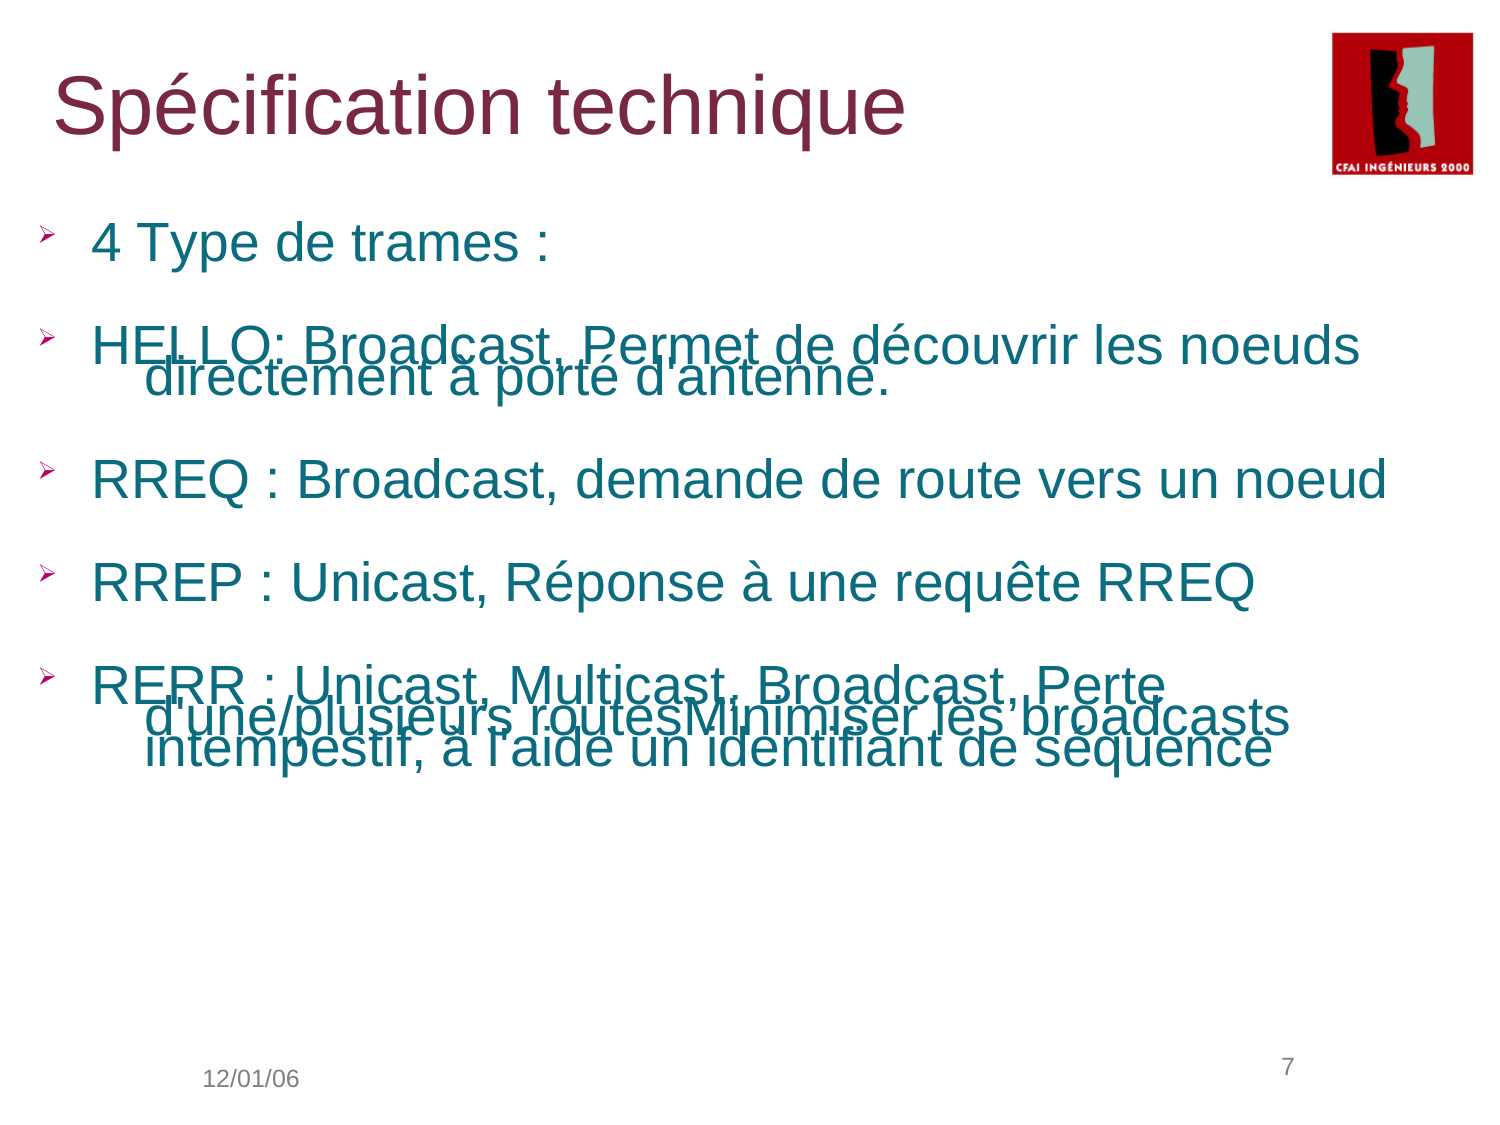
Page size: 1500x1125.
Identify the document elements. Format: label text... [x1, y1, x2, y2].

title Spécification technique [37, 53, 1326, 173]
picture [1328, 29, 1477, 178]
list 4 Type de trames : HELLO: Broadcast, Permet de découvrir les noeuds directement à porté d'antenne. RREQ : Broadcast, demande de route vers un noeud RREP : Unicast, Réponse à une requête RREQ RERR : Unicast, Multicast, Broadcast, Perte d'une/plusieurs routesMinimiser les broadcasts intempestif, à l'aide un identifiant de séquence [37, 237, 1463, 888]
